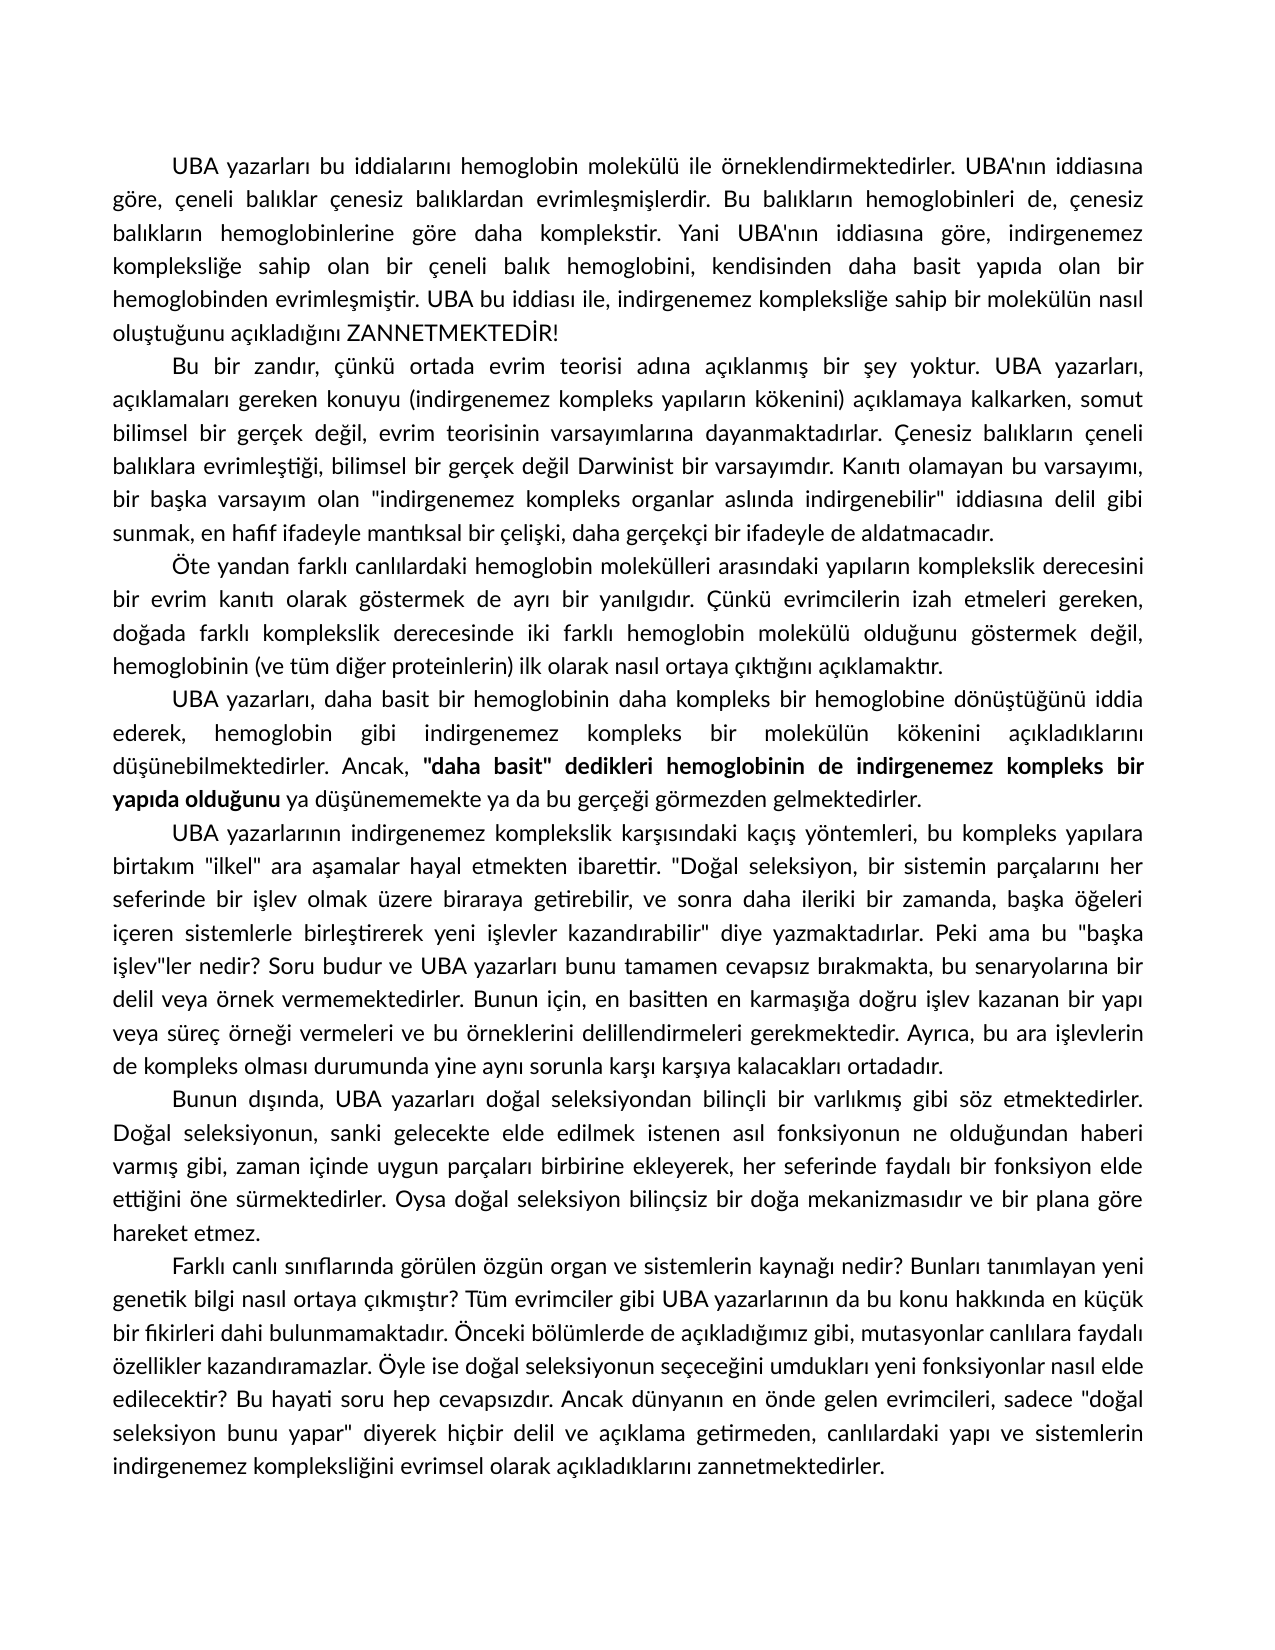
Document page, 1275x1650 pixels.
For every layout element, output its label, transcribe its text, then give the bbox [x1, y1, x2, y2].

text UBA yazarlarının indirgenemez komplekslik karşısındaki kaçış yöntemleri, bu kompleks yapılara birtakım "ilkel" ara aşamalar hayal etmekten ibarettir. "Doğal seleksiyon, bir sistemin parçalarını her seferinde bir işlev olmak üzere biraraya getirebilir, ve sonra daha ileriki bir zamanda, başka öğeleri içeren sistemlerle birleştirerek yeni işlevler kazandırabilir" diye yazmaktadırlar. Peki ama bu "başka işlev"ler nedir? Soru budur ve UBA yazarları bunu tamamen cevapsız bırakmakta, bu senaryolarına bir delil veya örnek vermemektedirler. Bunun için, en basitten en karmaşığa doğru işlev kazanan bir yapı veya süreç örneği vermeleri ve bu örneklerini delillendirmeleri gerekmektedir. Ayrıca, bu ara işlevlerin de kompleks olması durumunda yine aynı sorunla karşı karşıya kalacakları ortadadır. [112, 814, 1145, 1081]
text UBA yazarları bu iddialarını hemoglobin molekülü ile örneklendirmektedirler. UBA'nın iddiasına göre, çeneli balıklar çenesiz balıklardan evrimleşmişlerdir. Bu balıkların hemoglobinleri de, çenesiz balıkların hemoglobinlerine göre daha komplekstir. Yani UBA'nın iddiasına göre, indirgenemez kompleksliğe sahip olan bir çeneli balık hemoglobini, kendisinden daha basit yapıda olan bir hemoglobinden evrimleşmiştir. UBA bu iddiası ile, indirgenemez kompleksliğe sahip bir molekülün nasıl oluştuğunu açıkladığını ZANNETMEKTEDİR! [112, 148, 1145, 348]
text Bunun dışında, UBA yazarları doğal seleksiyondan bilinçli bir varlıkmış gibi söz etmektedirler. Doğal seleksiyonun, sanki gelecekte elde edilmek istenen asıl fonksiyonun ne olduğundan haberi varmış gibi, zaman içinde uygun parçaları birbirine ekleyerek, her seferinde faydalı bir fonksiyon elde ettiğini öne sürmektedirler. Oysa doğal seleksiyon bilinçsiz bir doğa mekanizmasıdır ve bir plana göre hareket etmez. [112, 1081, 1145, 1248]
text Farklı canlı sınıflarında görülen özgün organ ve sistemlerin kaynağı nedir? Bunları tanımlayan yeni genetik bilgi nasıl ortaya çıkmıştır? Tüm evrimciler gibi UBA yazarlarının da bu konu hakkında en küçük bir fikirleri dahi bulunmamaktadır. Önceki bölümlerde de açıkladığımız gibi, mutasyonlar canlılara faydalı özellikler kazandıramazlar. Öyle ise doğal seleksiyonun seçeceğini umdukları yeni fonksiyonlar nasıl elde edilecektir? Bu hayati soru hep cevapsızdır. Ancak dünyanın en önde gelen evrimcileri, sadece "doğal seleksiyon bunu yapar" diyerek hiçbir delil ve açıklama getirmeden, canlılardaki yapı ve sistemlerin indirgenemez kompleksliğini evrimsel olarak açıkladıklarını zannetmektedirler. [112, 1248, 1145, 1481]
text Bu bir zandır, çünkü ortada evrim teorisi adına açıklanmış bir şey yoktur. UBA yazarları, açıklamaları gereken konuyu (indirgenemez kompleks yapıların kökenini) açıklamaya kalkarken, somut bilimsel bir gerçek değil, evrim teorisinin varsayımlarına dayanmaktadırlar. Çenesiz balıkların çeneli balıklara evrimleştiği, bilimsel bir gerçek değil Darwinist bir varsayımdır. Kanıtı olamayan bu varsayımı, bir başka varsayım olan "indirgenemez kompleks organlar aslında indirgenebilir" iddiasına delil gibi sunmak, en hafif ifadeyle mantıksal bir çelişki, daha gerçekçi bir ifadeyle de aldatmacadır. [112, 348, 1145, 548]
text UBA yazarları, daha basit bir hemoglobinin daha kompleks bir hemoglobine dönüştüğünü iddia ederek, hemoglobin gibi indirgenemez kompleks bir molekülün kökenini açıkladıklarını düşünebilmektedirler. Ancak, "daha basit" dedikleri hemoglobinin de indirgenemez kompleks bir yapıda olduğunu ya düşünememekte ya da bu gerçeği görmezden gelmektedirler. [112, 681, 1145, 814]
text Öte yandan farklı canlılardaki hemoglobin molekülleri arasındaki yapıların komplekslik derecesini bir evrim kanıtı olarak göstermek de ayrı bir yanılgıdır. Çünkü evrimcilerin izah etmeleri gereken, doğada farklı komplekslik derecesinde iki farklı hemoglobin molekülü olduğunu göstermek değil, hemoglobinin (ve tüm diğer proteinlerin) ilk olarak nasıl ortaya çıktığını açıklamaktır. [112, 548, 1145, 681]
